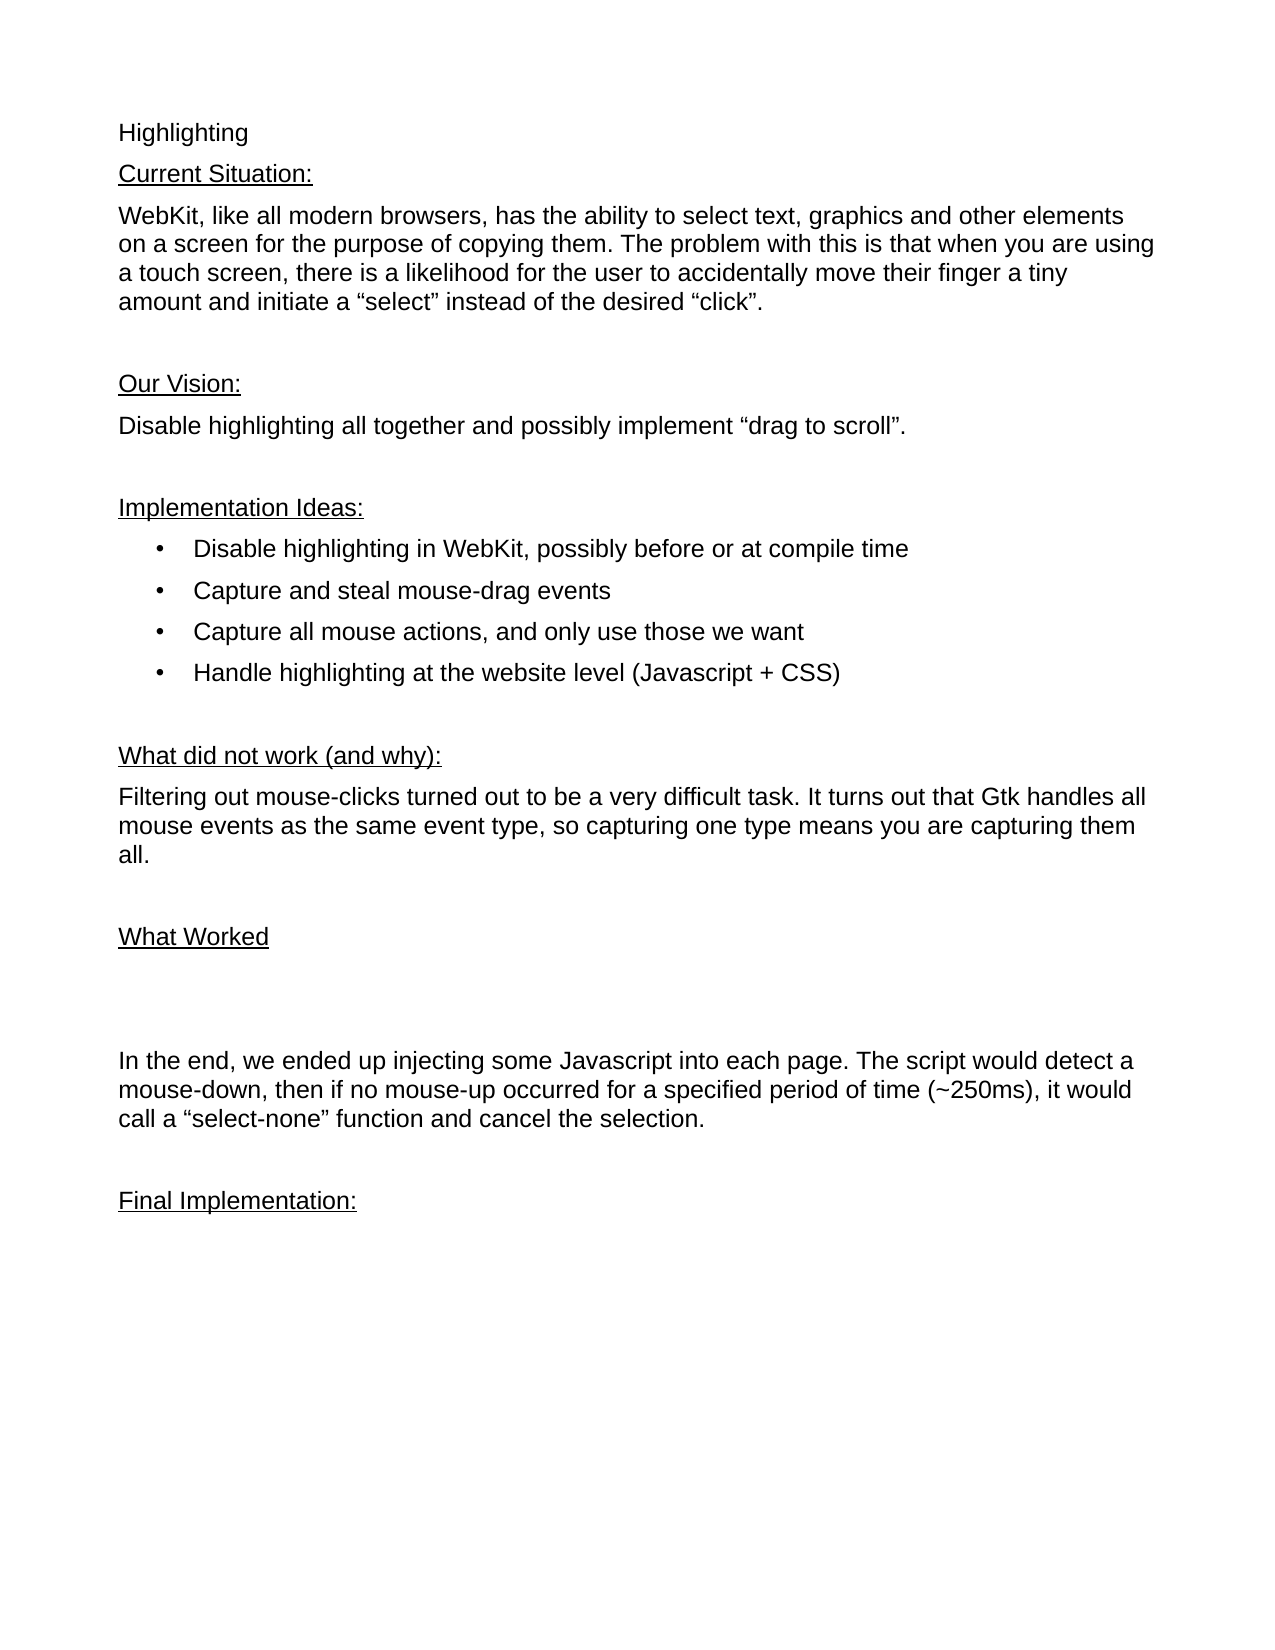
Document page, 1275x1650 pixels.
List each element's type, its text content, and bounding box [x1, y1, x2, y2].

text What Worked [118, 922, 1157, 951]
list Handle highlighting at the website level (Javascript + CSS) [156, 658, 1157, 687]
text Filtering out mouse-clicks turned out to be a very difficult task. It turns out that Gtk handles all mouse events as the same event type, so capturing one type means you are capturing them all. [118, 782, 1157, 868]
list Capture all mouse actions, and only use those we want [156, 617, 1157, 646]
text WebKit, like all modern browsers, has the ability to select text, graphics and other elements on a screen for the purpose of copying them. The problem with this is that when you are using a touch screen, there is a likelihood for the user to accidentally move their finger a tiny amount and initiate a “select” instead of the desired “click”. [118, 201, 1157, 316]
text What did not work (and why): [118, 741, 1157, 770]
text Our Vision: [118, 369, 1157, 398]
list Disable highlighting in WebKit, possibly before or at compile time [156, 534, 1157, 563]
text Implementation Ideas: [118, 493, 1157, 522]
text In the end, we ended up injecting some Javascript into each page. The script would detect a mouse-down, then if no mouse-up occurred for a specified period of time (~250ms), it would call a “select-none” function and cancel the selection. [118, 1046, 1157, 1132]
list Capture and steal mouse-drag events [156, 576, 1157, 604]
text Disable highlighting all together and possibly implement “drag to scroll”. [118, 411, 1157, 439]
text Final Implementation: [118, 1186, 1157, 1215]
text Current Situation: [118, 159, 1157, 188]
text Highlighting [118, 118, 1157, 147]
